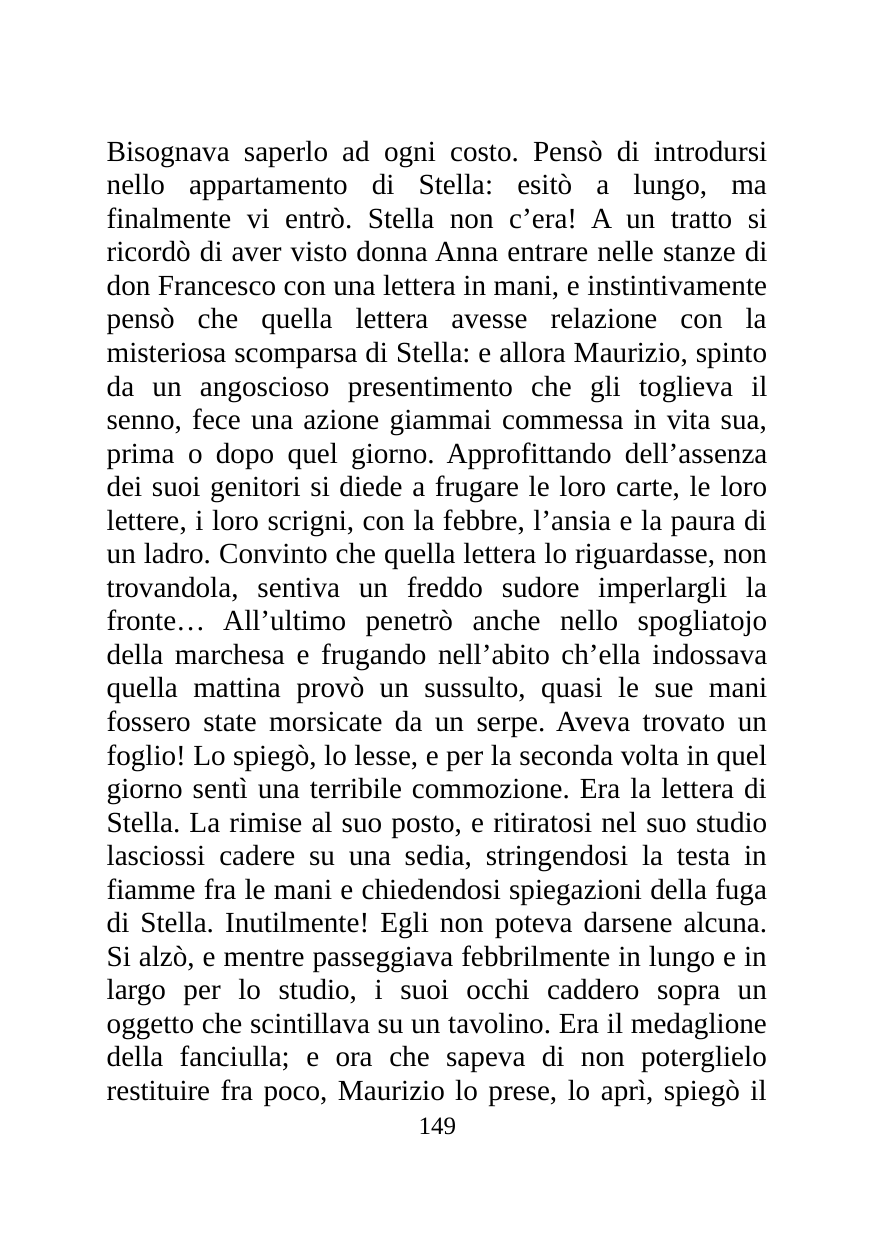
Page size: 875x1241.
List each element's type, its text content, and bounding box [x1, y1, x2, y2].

text Bisognava saperlo ad ogni costo. Pensò di introdursi nello appartamento di Stella: esitò a lungo, ma finalmente vi entrò. Stella non c’era! A un tratto si ricordò di aver visto donna Anna entrare nelle stanze di don Francesco con una lettera in mani, e instintivamente pensò che quella lettera avesse relazione con la misteriosa scomparsa di Stella: e allora Maurizio, spinto da un angoscioso presentimento che gli toglieva il senno, fece una azione giammai commessa in vita sua, prima o dopo quel giorno. Approfittando dell’assenza dei suoi genitori si diede a frugare le loro carte, le loro lettere, i loro scrigni, con la febbre, l’ansia e la paura di un ladro. Convinto che quella lettera lo riguardasse, non trovandola, sentiva un freddo sudore imperlargli la fronte… All’ultimo penetrò anche nello spogliatojo della marchesa e frugando nell’abito ch’ella indossava quella mattina provò un sussulto, quasi le sue mani fossero state morsicate da un serpe. Aveva trovato un foglio! Lo spiegò, lo lesse, e per la seconda volta in quel giorno sentì una terribile commozione. Era la lettera di Stella. La rimise al suo posto, e ritiratosi nel suo studio lasciossi cadere su una sedia, stringendosi la testa in fiamme fra le mani e chiedendosi spiegazioni della fuga di Stella. Inutilmente! Egli non poteva darsene alcuna. Si alzò, e mentre passeggiava febbrilmente in lungo e in largo per lo studio, i suoi occhi caddero sopra un oggetto che scintillava su un tavolino. Era il medaglione della fanciulla; e ora che sapeva di non poterglielo restituire fra poco, Maurizio lo prese, lo aprì, spiegò il [106, 134, 768, 1107]
